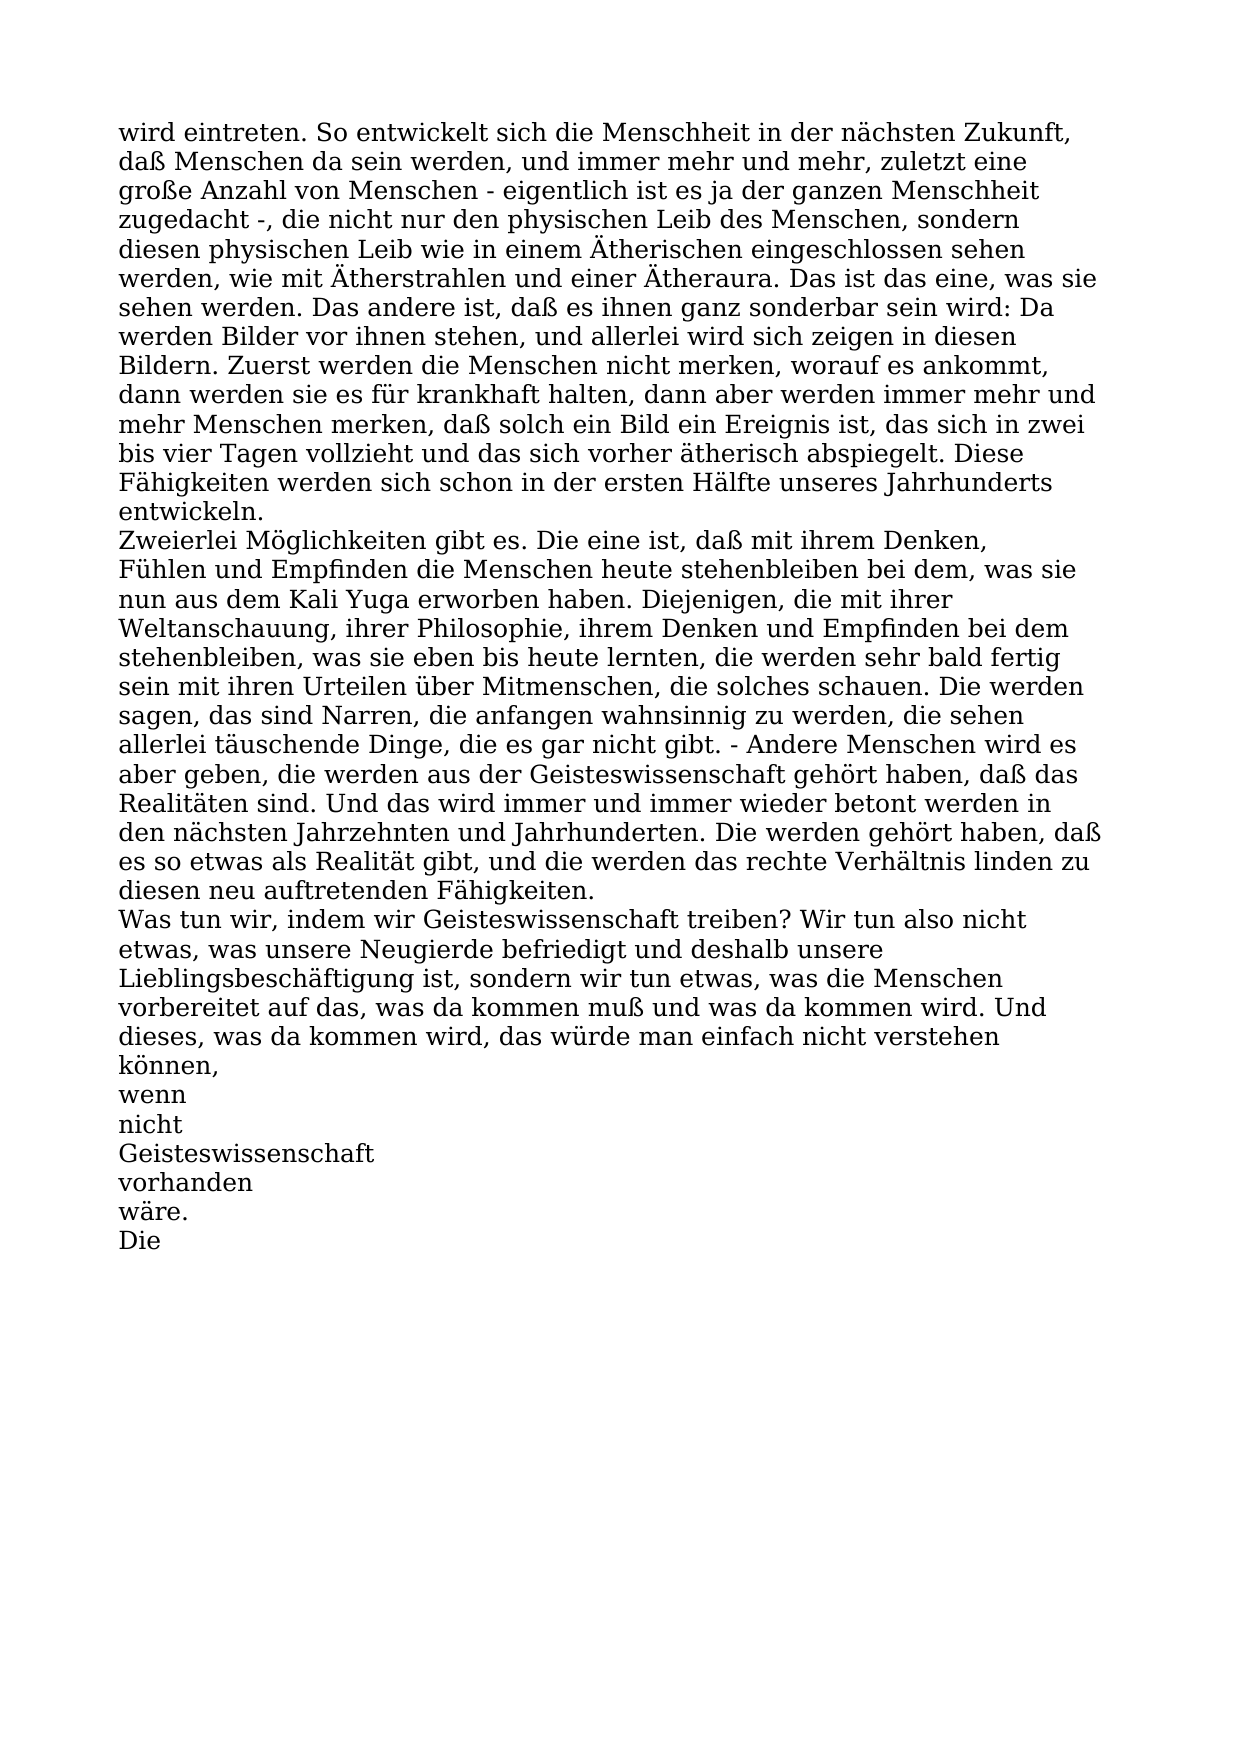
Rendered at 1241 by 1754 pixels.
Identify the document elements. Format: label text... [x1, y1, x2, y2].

text etwas, was unsere Neugierde befriedigt und deshalb unsere [118, 935, 1122, 964]
text vorhanden [118, 1168, 1122, 1197]
text Geisteswissenschaft [118, 1139, 1122, 1168]
text allerlei täuschende Dinge, die es gar nicht gibt. - Andere Menschen wird es [118, 731, 1122, 760]
text können, [118, 1051, 1122, 1081]
text mehr Menschen merken, daß solch ein Bild ein Ereignis ist, das sich in zwei [118, 410, 1122, 439]
text dieses, was da kommen wird, das würde man einfach nicht verstehen [118, 1022, 1122, 1051]
text große Anzahl von Menschen - eigentlich ist es ja der ganzen Menschheit [118, 176, 1122, 206]
text wenn [118, 1081, 1122, 1110]
text diesen physischen Leib wie in einem Ätherischen eingeschlossen sehen [118, 235, 1122, 264]
text wäre. [118, 1197, 1122, 1226]
text Fähigkeiten werden sich schon in der ersten Hälfte unseres Jahrhunderts [118, 468, 1122, 497]
text wird eintreten. So entwickelt sich die Menschheit in der nächsten Zukunft, [118, 118, 1122, 147]
text vorbereitet auf das, was da kommen muß und was da kommen wird. Und [118, 993, 1122, 1022]
text stehenbleiben, was sie eben bis heute lernten, die werden sehr bald fertig [118, 643, 1122, 672]
text den nächsten Jahrzehnten und Jahrhunderten. Die werden gehört haben, daß [118, 818, 1122, 847]
text Weltanschauung, ihrer Philosophie, ihrem Denken und Empfinden bei dem [118, 614, 1122, 643]
text Fühlen und Empfinden die Menschen heute stehenbleiben bei dem, was sie [118, 556, 1122, 585]
text sagen, das sind Narren, die anfangen wahnsinnig zu werden, die sehen [118, 701, 1122, 731]
text nicht [118, 1110, 1122, 1139]
text Bildern. Zuerst werden die Menschen nicht merken, worauf es ankommt, [118, 351, 1122, 381]
text entwickeln. [118, 497, 1122, 526]
text sehen werden. Das andere ist, daß es ihnen ganz sonderbar sein wird: Da [118, 293, 1122, 322]
text Was tun wir, indem wir Geisteswissenschaft treiben? Wir tun also nicht [118, 906, 1122, 935]
text Lieblingsbeschäftigung ist, sondern wir tun etwas, was die Menschen [118, 964, 1122, 993]
text dann werden sie es für krankhaft halten, dann aber werden immer mehr und [118, 381, 1122, 410]
text daß Menschen da sein werden, und immer mehr und mehr, zuletzt eine [118, 147, 1122, 176]
text nun aus dem Kali Yuga erworben haben. Diejenigen, die mit ihrer [118, 585, 1122, 614]
text Die [118, 1226, 1122, 1256]
text bis vier Tagen vollzieht und das sich vorher ätherisch abspiegelt. Diese [118, 439, 1122, 468]
text aber geben, die werden aus der Geisteswissenschaft gehört haben, daß das [118, 760, 1122, 789]
text werden, wie mit Ätherstrahlen und einer Ätheraura. Das ist das eine, was sie [118, 264, 1122, 293]
text diesen neu auftretenden Fähigkeiten. [118, 876, 1122, 906]
text zugedacht -, die nicht nur den physischen Leib des Menschen, sondern [118, 206, 1122, 235]
text werden Bilder vor ihnen stehen, und allerlei wird sich zeigen in diesen [118, 322, 1122, 351]
text es so etwas als Realität gibt, und die werden das rechte Verhältnis linden zu [118, 847, 1122, 876]
text Realitäten sind. Und das wird immer und immer wieder betont werden in [118, 789, 1122, 818]
text Zweierlei Möglichkeiten gibt es. Die eine ist, daß mit ihrem Denken, [118, 526, 1122, 556]
text sein mit ihren Urteilen über Mitmenschen, die solches schauen. Die werden [118, 672, 1122, 701]
